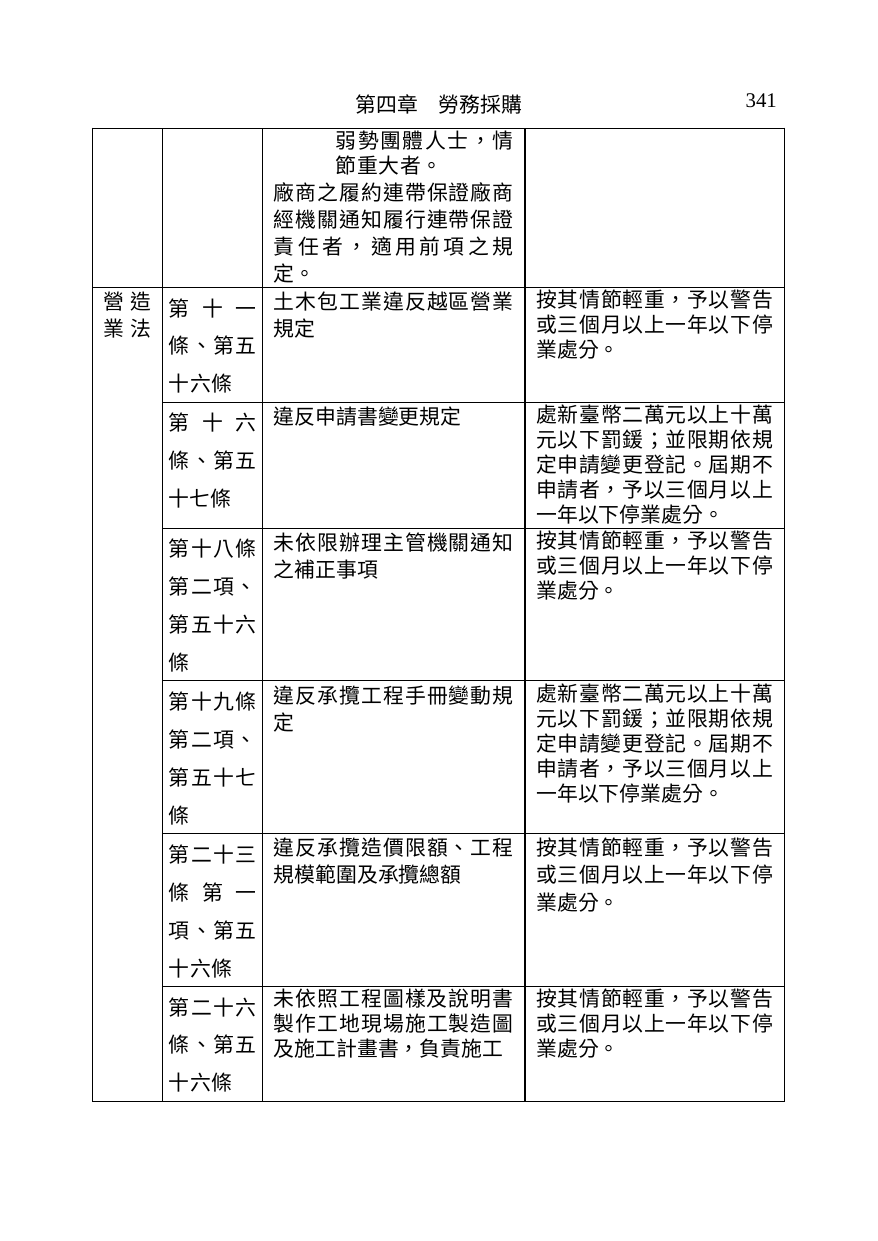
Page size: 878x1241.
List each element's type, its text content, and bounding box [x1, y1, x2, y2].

table_cell 第十九條第二項、第五十七條 [163, 681, 262, 833]
table_cell 按其情節輕重，予以警告或三個月以上一年以下停業處分。 [526, 529, 784, 680]
table_cell 營造業法 [93, 288, 162, 1101]
table_cell [163, 129, 262, 287]
table_cell 違反申請書變更規定 [263, 403, 524, 528]
table_cell [93, 129, 162, 287]
table_cell 違反承攬工程手冊變動規定 [263, 681, 524, 833]
table_cell 違反承攬造價限額、工程規模範圍及承攬總額 [263, 834, 524, 986]
table_cell 第二十三條第一項、第五十六條 [163, 834, 262, 986]
table_cell 按其情節輕重，予以警告或三個月以上一年以下停業處分。 [526, 288, 784, 402]
table_cell 按其情節輕重，予以警告或三個月以上一年以下停業處分。 [526, 834, 784, 986]
table_cell 第十六條、第五十七條 [163, 403, 262, 528]
table_cell [526, 129, 784, 287]
table_cell 處新臺幣二萬元以上十萬元以下罰鍰；並限期依規定申請變更登記。屆期不申請者，予以三個月以上一年以下停業處分。 [526, 403, 784, 528]
table_cell 未依照工程圖樣及說明書製作工地現場施工製造圖及施工計畫書，負責施工 [263, 987, 524, 1101]
table_cell 弱勢團體人士，情節重大者。 廠商之履約連帶保證廠商經機關通知履行連帶保證責任者，適用前項之規定。 [263, 129, 524, 287]
table_cell 第十一條、第五十六條 [163, 288, 262, 402]
table_cell 土木包工業違反越區營業規定 [263, 288, 524, 402]
table_cell 第十八條第二項、第五十六條 [163, 529, 262, 680]
table_cell 按其情節輕重，予以警告或三個月以上一年以下停業處分。 [526, 987, 784, 1101]
table_cell 處新臺幣二萬元以上十萬元以下罰鍰；並限期依規定申請變更登記。屆期不申請者，予以三個月以上一年以下停業處分。 [526, 681, 784, 833]
table_cell 未依限辦理主管機關通知之補正事項 [263, 529, 524, 680]
table_cell 第二十六條、第五十六條 [163, 987, 262, 1101]
